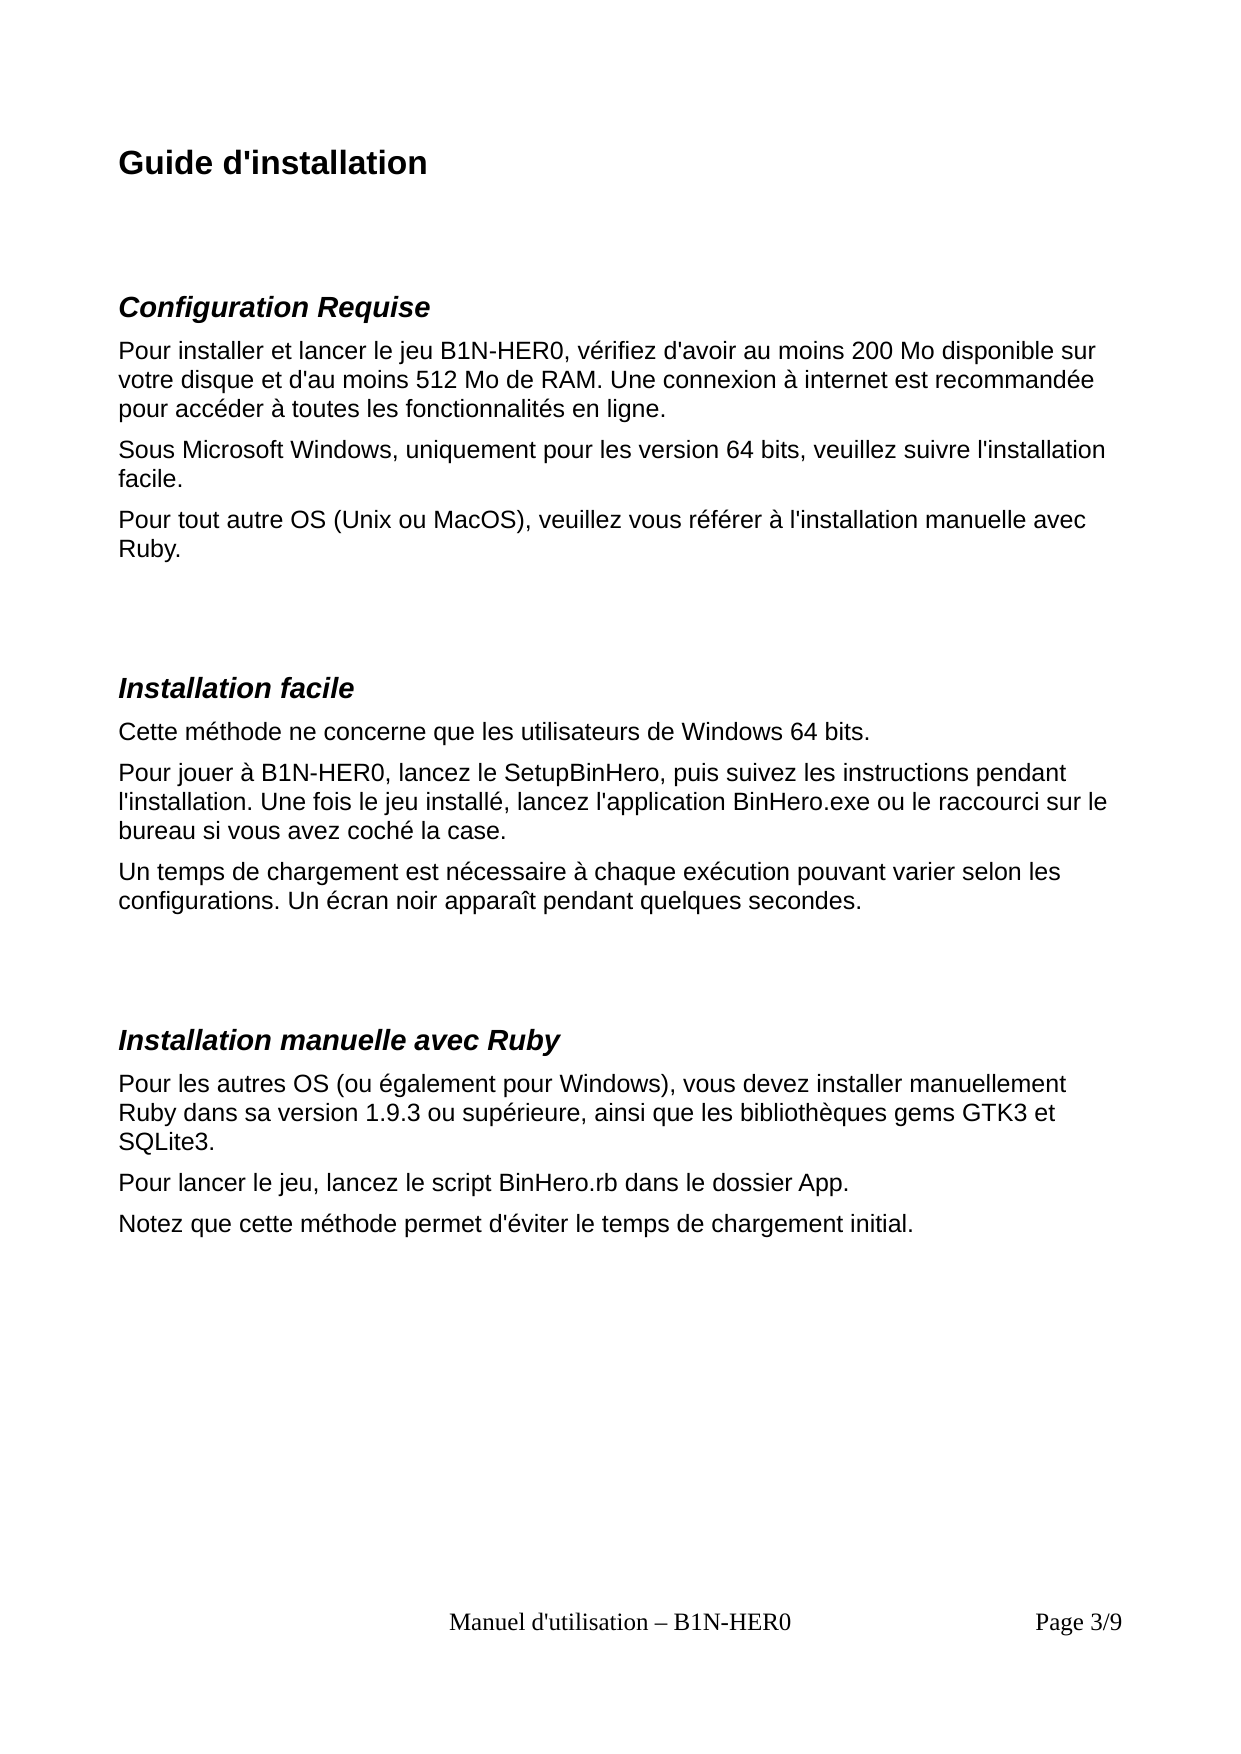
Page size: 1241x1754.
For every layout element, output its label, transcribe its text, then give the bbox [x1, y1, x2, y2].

text Cette méthode ne concerne que les utilisateurs de Windows 64 bits. [118, 717, 1122, 746]
subtitle Guide d'installation [118, 143, 1122, 182]
text Pour les autres OS (ou également pour Windows), vous devez installer manuellement Ruby dans sa version 1.9.3 ou supérieure, ainsi que les bibliothèques gems GTK3 et SQLite3. [118, 1069, 1122, 1156]
text Notez que cette méthode permet d'éviter le temps de chargement initial. [118, 1209, 1122, 1238]
text Pour tout autre OS (Unix ou MacOS), veuillez vous référer à l'installation manuelle avec Ruby. [118, 505, 1122, 563]
text Un temps de chargement est nécessaire à chaque exécution pouvant varier selon les configurations. Un écran noir apparaît pendant quelques secondes. [118, 857, 1122, 915]
text Pour installer et lancer le jeu B1N-HER0, vérifiez d'avoir au moins 200 Mo disponible sur votre disque et d'au moins 512 Mo de RAM. Une connexion à internet est recommandée pour accéder à toutes les fonctionnalités en ligne. [118, 336, 1122, 423]
subtitle Installation manuelle avec Ruby [118, 1023, 1122, 1057]
text Pour lancer le jeu, lancez le script BinHero.rb dans le dossier App. [118, 1168, 1122, 1197]
text Sous Microsoft Windows, uniquement pour les version 64 bits, veuillez suivre l'installation facile. [118, 435, 1122, 493]
subtitle Configuration Requise [118, 290, 1122, 324]
text Pour jouer à B1N-HER0, lancez le SetupBinHero, puis suivez les instructions pendant l'installation. Une fois le jeu installé, lancez l'application BinHero.exe ou le raccourci sur le bureau si vous avez coché la case. [118, 758, 1122, 845]
subtitle Installation facile [118, 671, 1122, 705]
